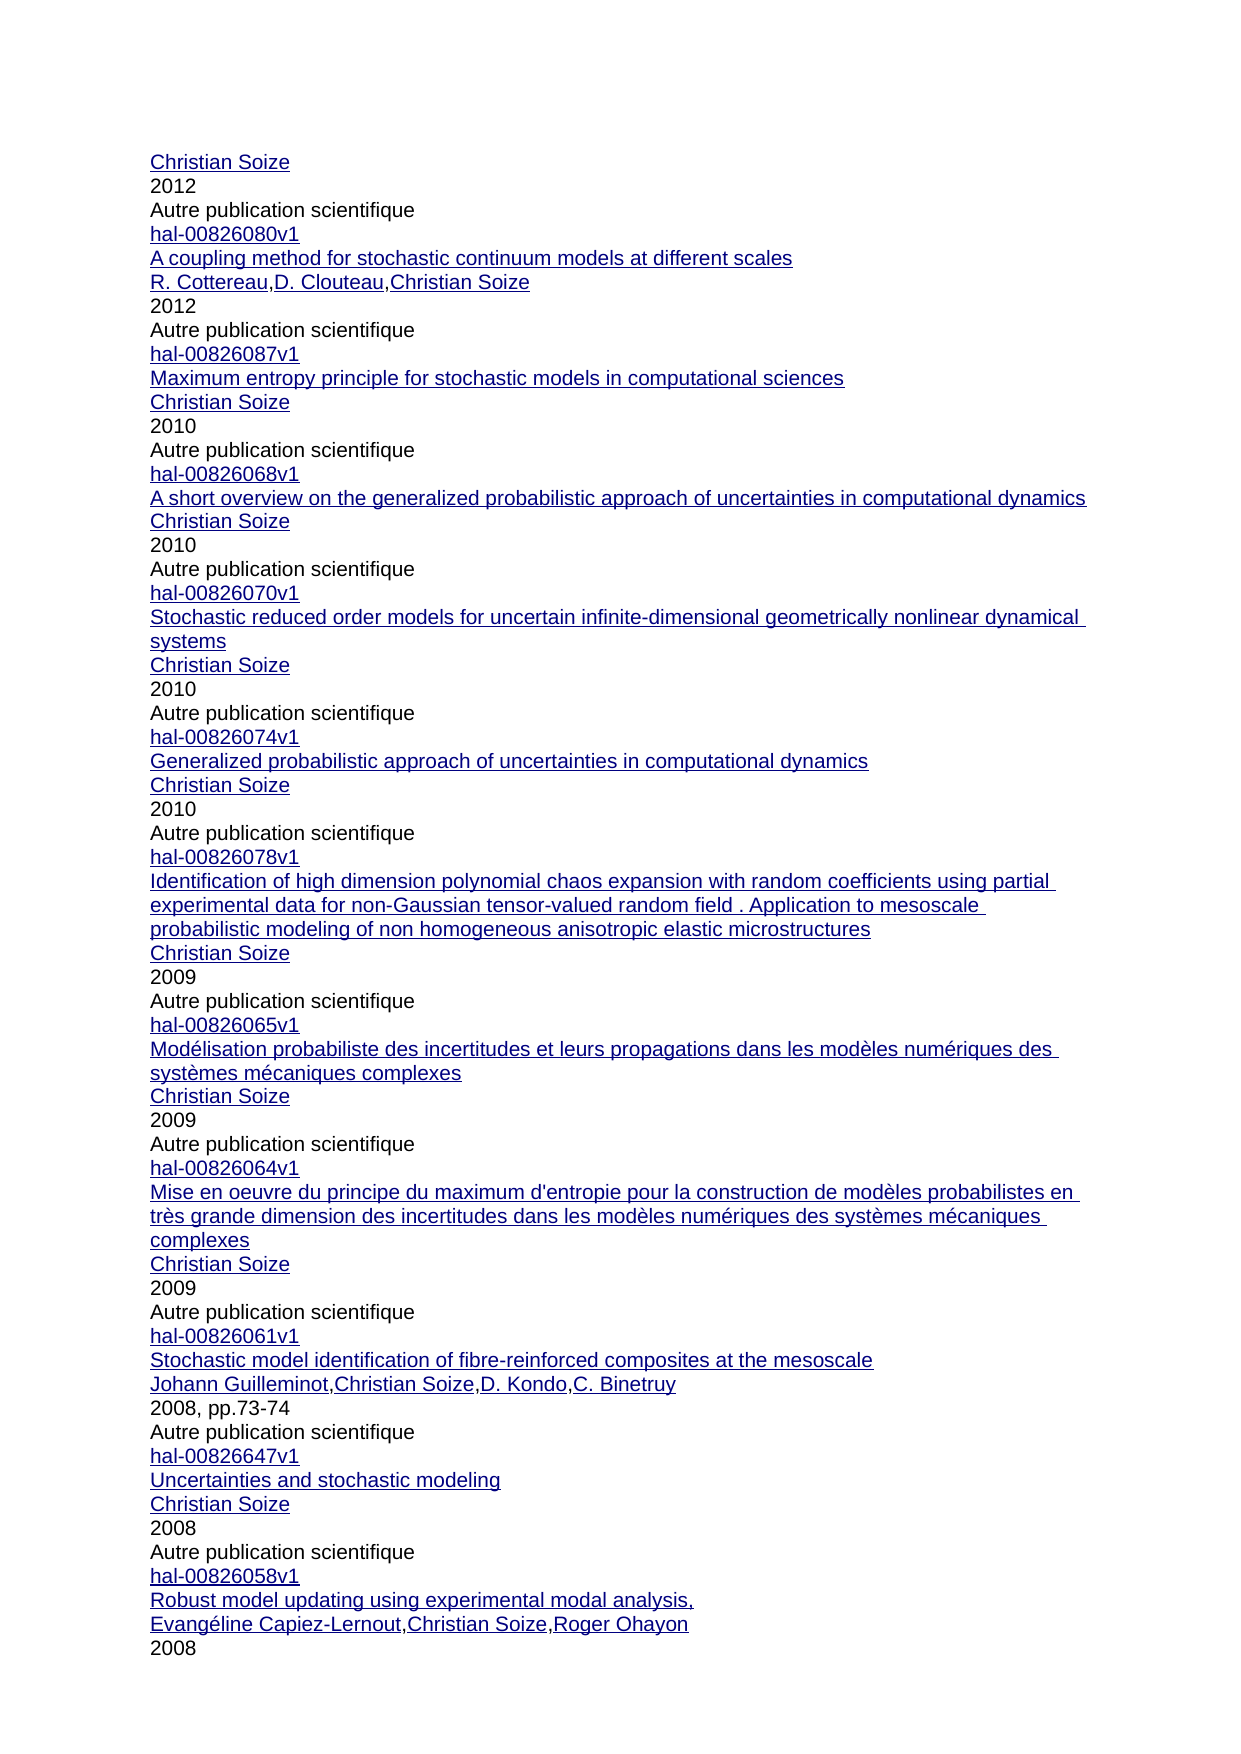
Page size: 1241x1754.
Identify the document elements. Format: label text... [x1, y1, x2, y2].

table_cell A coupling method for stochastic continuum models at different scales R. Cottereau,D. Clouteau,Christian Soize 2012 Autre publication scientifique hal-00826087v1 [150, 246, 1090, 366]
table_cell Mise en oeuvre du principe du maximum d'entropie pour la construction de modèles probabilistes en très grande dimension des incertitudes dans les modèles numériques des systèmes mécaniques complexes Christian Soize 2009 Autre publication scientifique hal-00826061v1 [150, 1180, 1090, 1348]
table_cell Generalized probabilistic approach of uncertainties in computational dynamics Christian Soize 2010 Autre publication scientifique hal-00826078v1 [150, 749, 1090, 869]
table_cell Identification of high dimension polynomial chaos expansion with random coefficients using partial experimental data for non-Gaussian tensor-valued random field . Application to mesoscale probabilistic modeling of non homogeneous anisotropic elastic microstructures Christian Soize 2009 Autre publication scientifique hal-00826065v1 [150, 869, 1090, 1036]
table_cell Uncertainties and stochastic modeling Christian Soize 2008 Autre publication scientifique hal-00826058v1 [150, 1468, 1090, 1587]
table_cell Christian Soize 2012 Autre publication scientifique hal-00826080v1 [150, 150, 1090, 246]
table_cell Stochastic model identification of fibre-reinforced composites at the mesoscale Johann Guilleminot,Christian Soize,D. Kondo,C. Binetruy 2008, pp.73-74 Autre publication scientifique hal-00826647v1 [150, 1348, 1090, 1468]
table_cell Stochastic reduced order models for uncertain infinite-dimensional geometrically nonlinear dynamical systems Christian Soize 2010 Autre publication scientifique hal-00826074v1 [150, 605, 1090, 749]
table_cell Robust model updating using experimental modal analysis, Evangéline Capiez-Lernout,Christian Soize,Roger Ohayon 2008 [150, 1588, 1090, 1659]
table_cell Modélisation probabiliste des incertitudes et leurs propagations dans les modèles numériques des systèmes mécaniques complexes Christian Soize 2009 Autre publication scientifique hal-00826064v1 [150, 1036, 1090, 1180]
table_cell Maximum entropy principle for stochastic models in computational sciences Christian Soize 2010 Autre publication scientifique hal-00826068v1 [150, 366, 1090, 485]
table_cell A short overview on the generalized probabilistic approach of uncertainties in computational dynamics Christian Soize 2010 Autre publication scientifique hal-00826070v1 [150, 485, 1090, 605]
